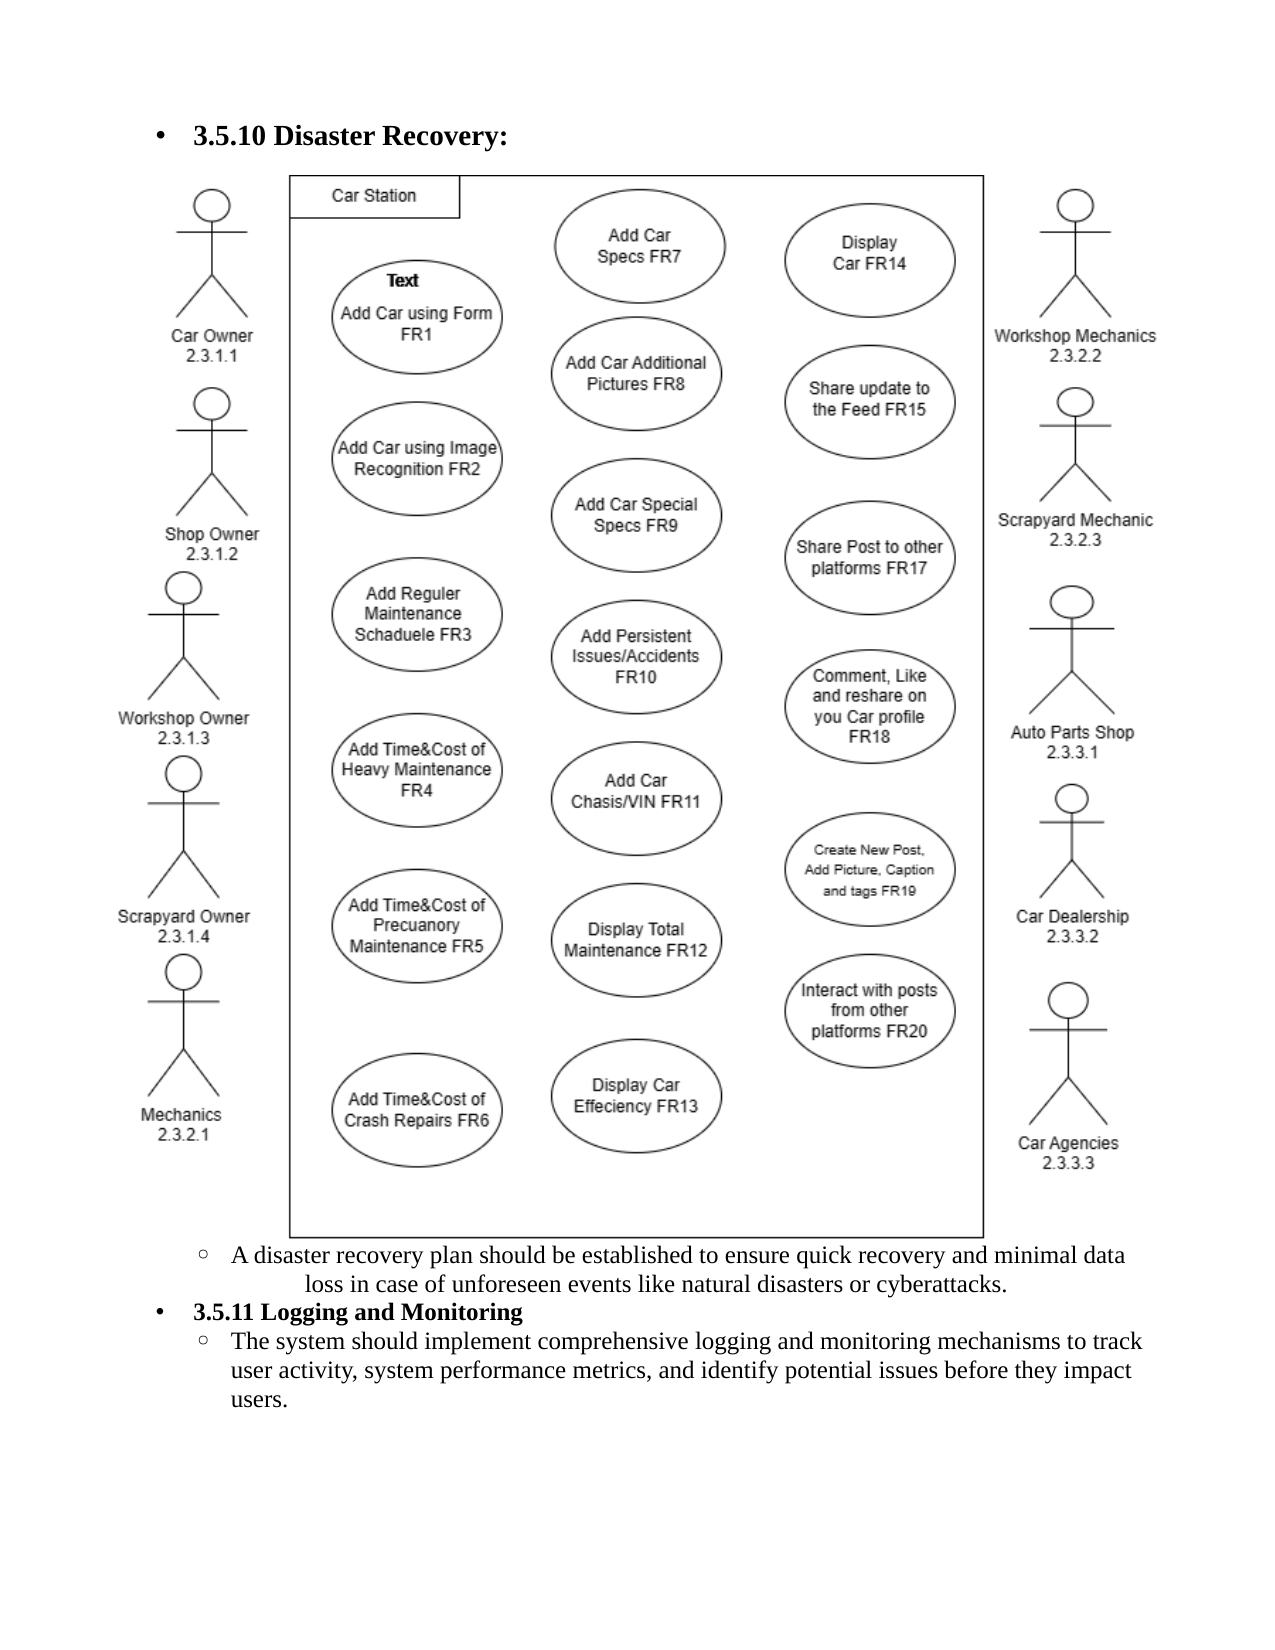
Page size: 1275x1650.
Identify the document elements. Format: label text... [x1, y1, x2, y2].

subtitle 3.5.10 Disaster Recovery: [156, 118, 1157, 152]
list 3.5.11 Logging and Monitoring [156, 1297, 1157, 1326]
list A disaster recovery plan should be established to ensure quick recovery and minimal data loss in case of unforeseen events like natural disasters or cyberattacks. [193, 1240, 1157, 1297]
list [193, 164, 1157, 175]
list The system should implement comprehensive logging and monitoring mechanisms to track user activity, system performance metrics, and identify potential issues before they impact users. [193, 1326, 1157, 1412]
picture [118, 175, 1157, 1240]
